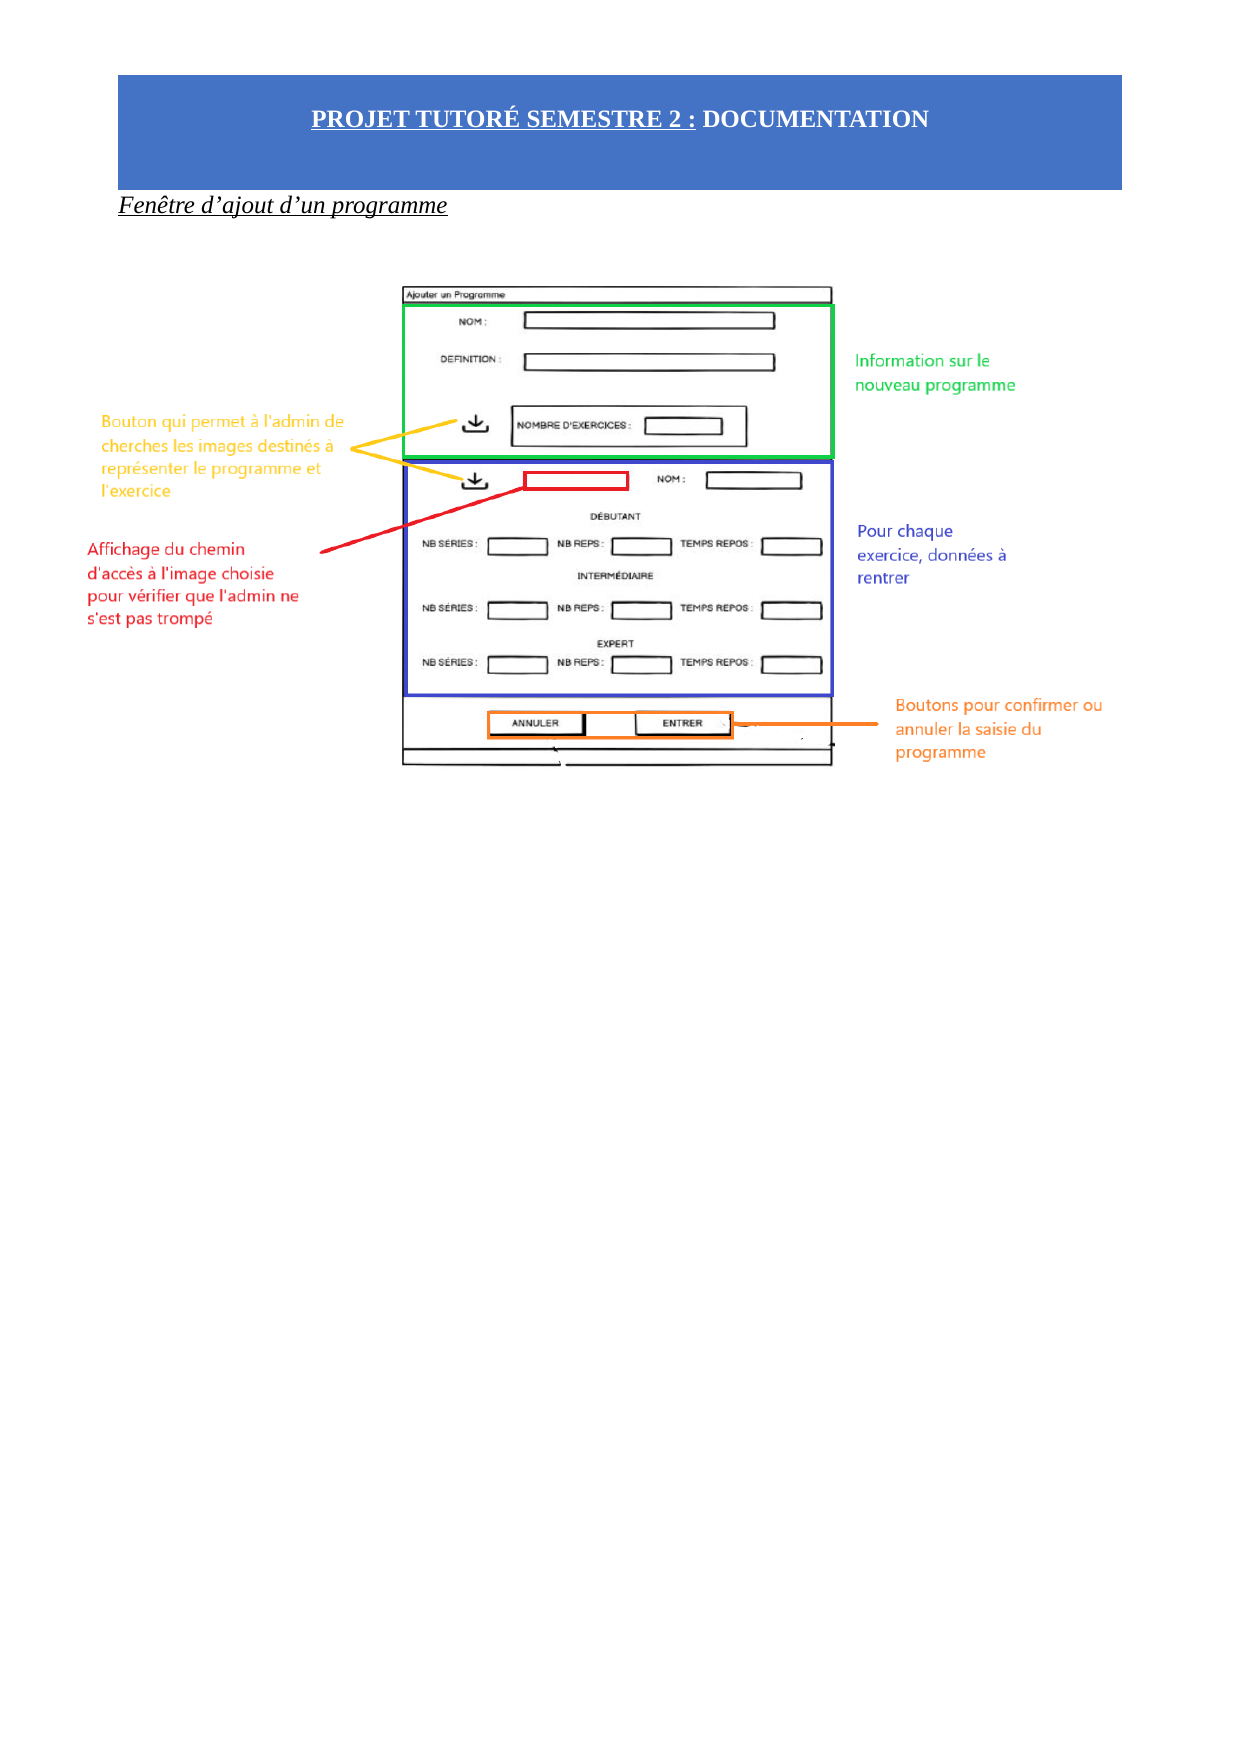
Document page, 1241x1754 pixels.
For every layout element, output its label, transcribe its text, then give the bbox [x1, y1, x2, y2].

text Fenêtre d’ajout d’un programme [118, 190, 1122, 219]
picture [34, 253, 1206, 800]
